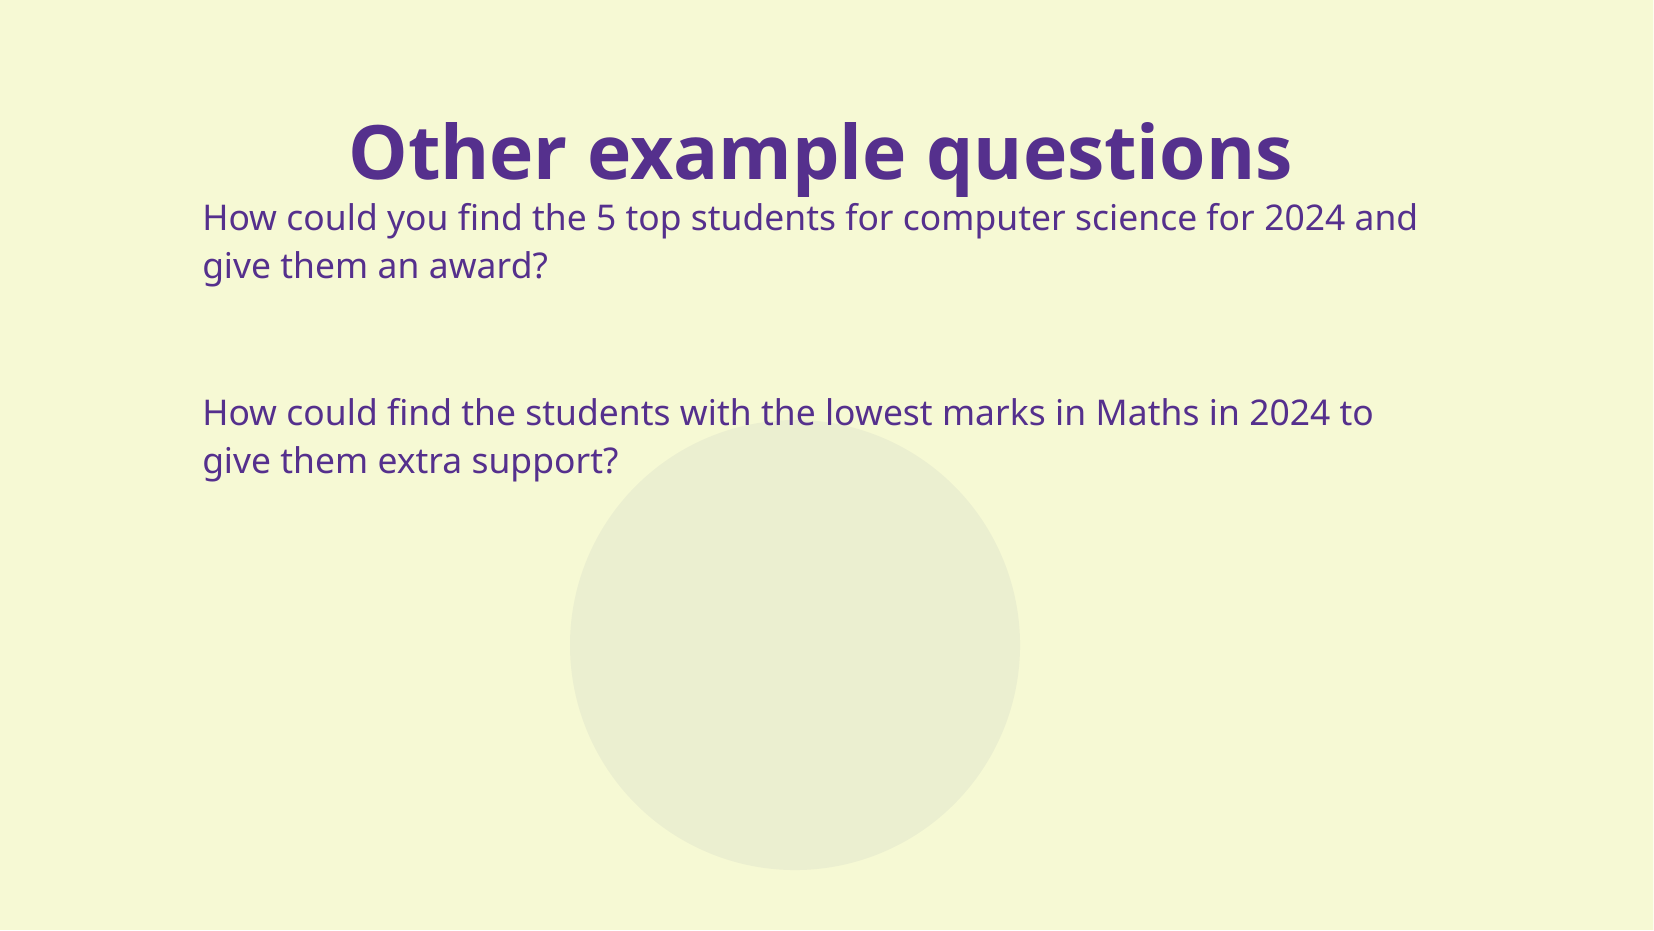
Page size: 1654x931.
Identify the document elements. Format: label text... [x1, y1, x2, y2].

text_box How could you find the 5 top students for computer science for 2024 and give them an award? How could find the students with the lowest marks in Maths in 2024 to give them extra support? [187, 202, 1463, 784]
title Other example questions [76, 98, 1565, 202]
